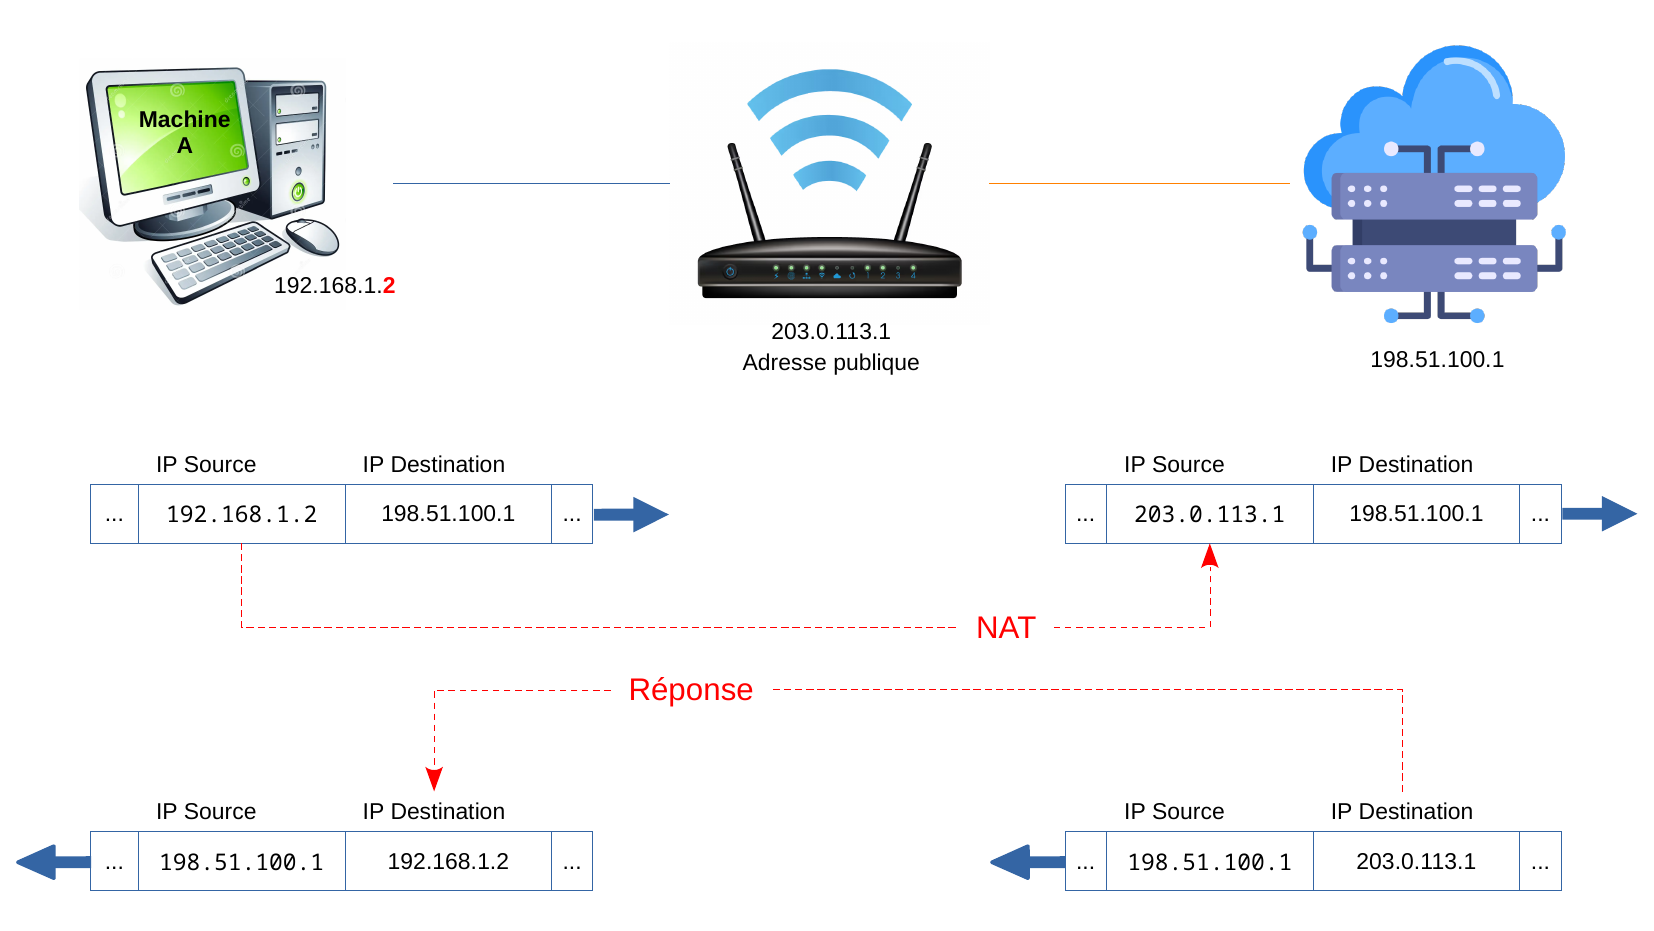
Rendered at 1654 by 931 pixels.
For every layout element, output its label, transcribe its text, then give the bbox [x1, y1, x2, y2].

text_box ... [1519, 831, 1562, 891]
text_box 198.51.100.1 [1107, 831, 1313, 891]
text_box IP Source [1106, 791, 1243, 832]
text_box 198.51.100.1 [1313, 484, 1519, 544]
text_box ... [551, 484, 593, 544]
text_box IP Source [138, 443, 275, 485]
text_box IP Source [138, 791, 275, 832]
picture [79, 58, 346, 310]
text_box 203.0.113.1 [1107, 484, 1313, 544]
text_box 198.51.100.1 [1289, 326, 1586, 392]
text_box IP Destination [345, 443, 524, 485]
text_box ... [1519, 484, 1562, 544]
text_box IP Destination [1313, 791, 1492, 832]
text_box ... [1065, 831, 1107, 891]
text_box NAT [958, 602, 1055, 652]
text_box 192.168.1.2 [345, 831, 551, 891]
text_box 203.0.113.1 Adresse publique [698, 302, 965, 392]
text_box IP Source [1106, 443, 1243, 485]
text_box 198.51.100.1 [345, 484, 551, 544]
text_box ... [1065, 484, 1107, 544]
text_box ... [551, 831, 593, 891]
text_box IP Destination [1313, 443, 1492, 485]
text_box IP Destination [345, 791, 524, 832]
text_box ... [90, 484, 139, 544]
text_box 198.51.100.1 [139, 831, 345, 891]
text_box 203.0.113.1 [1313, 831, 1519, 891]
text_box 192.168.1.2 [256, 252, 434, 319]
picture [669, 42, 990, 325]
text_box 192.168.1.2 [139, 484, 345, 544]
picture [1289, 39, 1579, 326]
text_box Machine A [121, 99, 259, 166]
text_box Réponse [610, 665, 772, 715]
text_box ... [90, 831, 139, 891]
